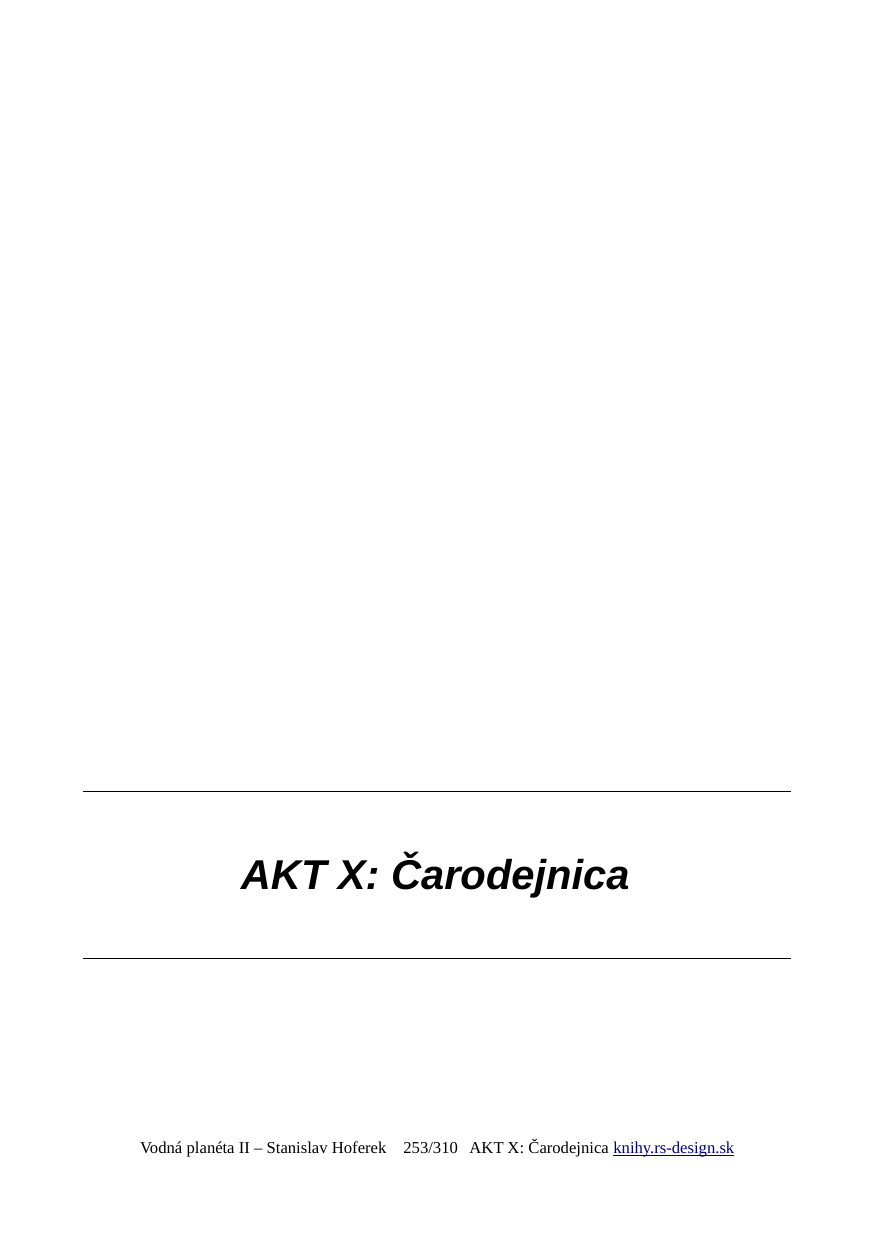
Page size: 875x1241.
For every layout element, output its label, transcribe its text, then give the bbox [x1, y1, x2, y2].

subtitle AKT X: Čarodejnica [83, 792, 791, 958]
